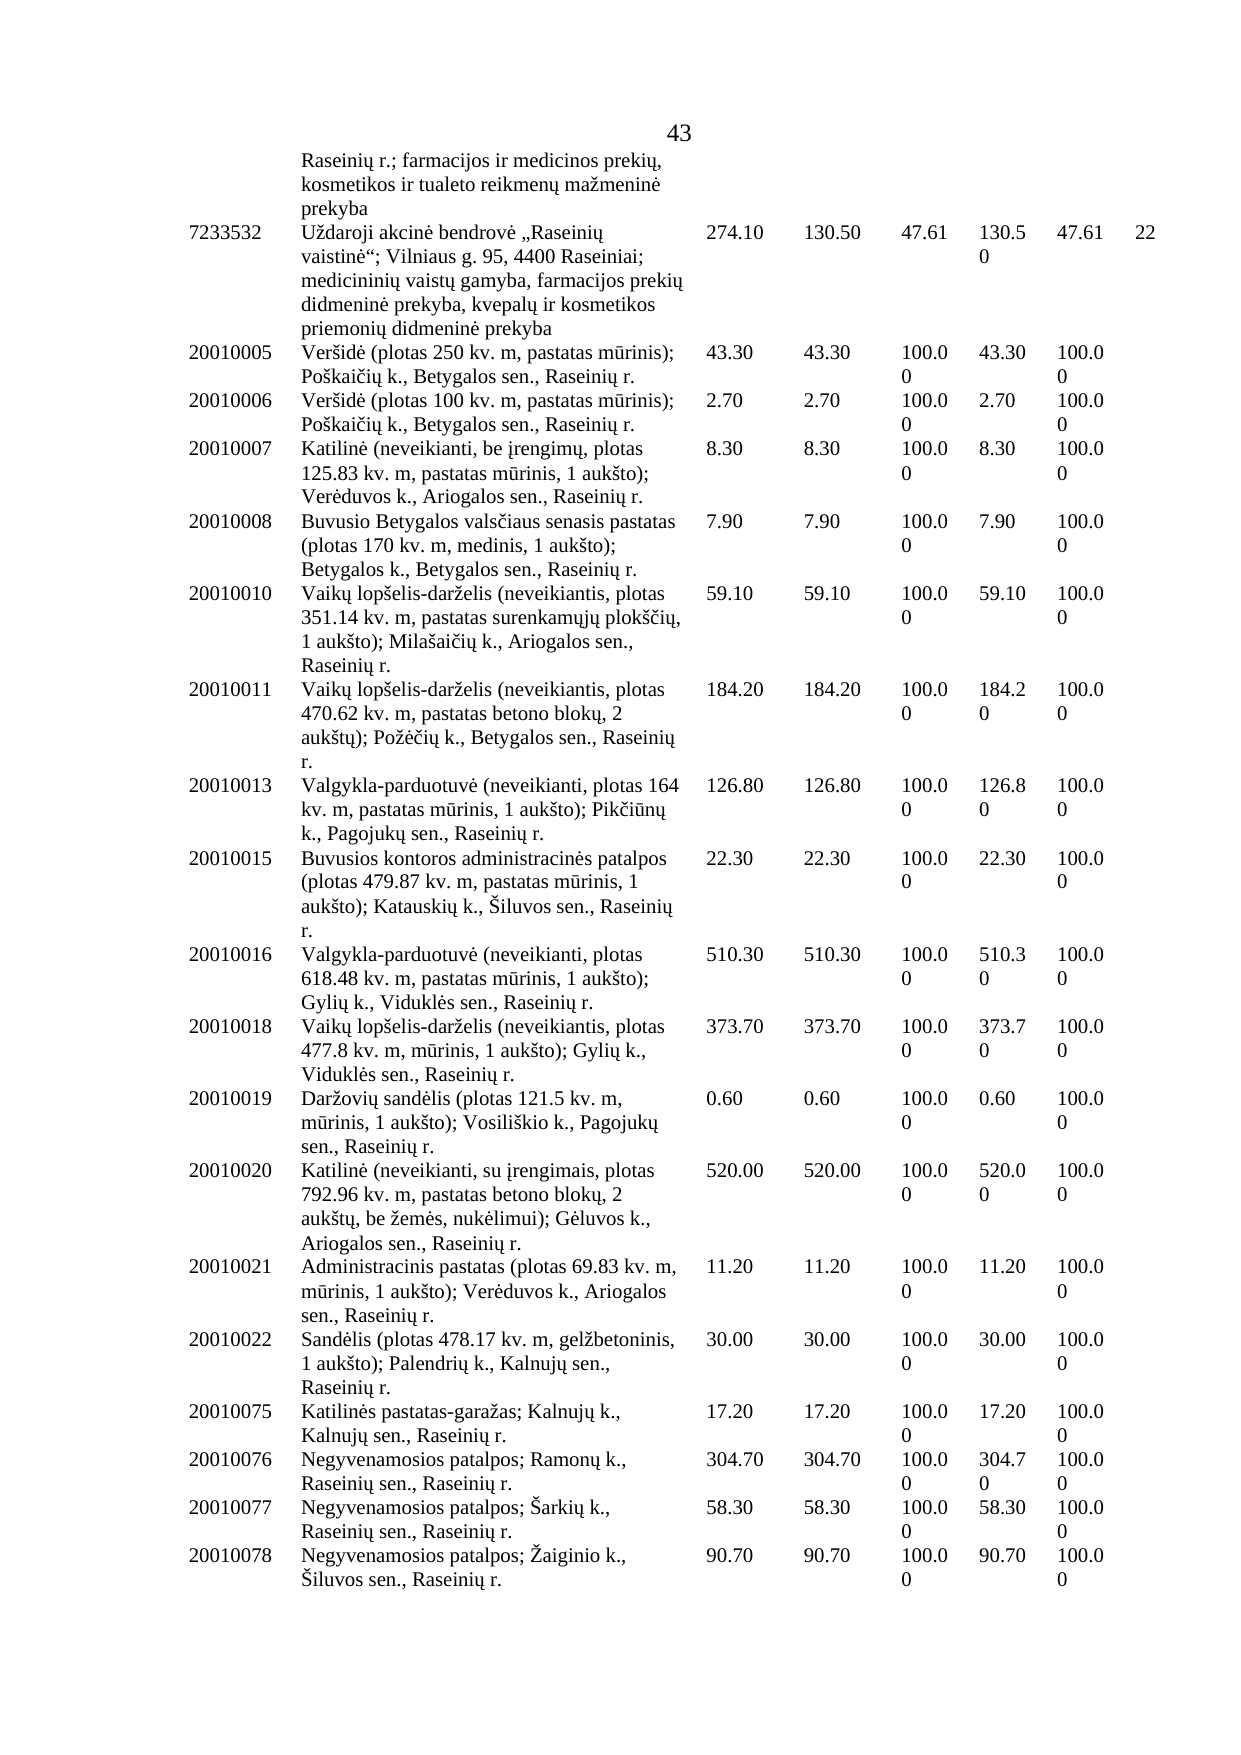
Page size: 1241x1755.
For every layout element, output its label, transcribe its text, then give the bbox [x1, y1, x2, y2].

table_cell 100.00 [1046, 1255, 1123, 1327]
table_cell [1124, 942, 1182, 1014]
table_cell [1124, 340, 1182, 388]
table_cell 100.00 [1046, 1014, 1123, 1086]
table_cell [1124, 1327, 1182, 1399]
table_cell 100.00 [890, 845, 968, 942]
table_cell 100.00 [1046, 942, 1123, 1014]
table_cell 20010077 [177, 1495, 289, 1543]
table_cell 0.60 [968, 1086, 1046, 1158]
table_cell [695, 148, 792, 220]
table_cell 17.20 [968, 1399, 1046, 1447]
table_cell Negyvenamosios patalpos; Šarkių k., Raseinių sen., Raseinių r. [290, 1495, 695, 1543]
table_cell 20010022 [177, 1327, 289, 1399]
table_cell 126.80 [968, 773, 1046, 845]
table_cell 30.00 [792, 1327, 890, 1399]
table_cell 20010005 [177, 340, 289, 388]
table_cell 100.00 [1046, 845, 1123, 942]
table_cell 100.00 [890, 581, 968, 677]
table_cell 510.30 [968, 942, 1046, 1014]
table_cell 520.00 [968, 1158, 1046, 1254]
table_cell [968, 148, 1046, 220]
table_cell 304.70 [968, 1447, 1046, 1495]
table_cell 2.70 [792, 388, 890, 436]
table_cell 58.30 [968, 1495, 1046, 1543]
table_cell [792, 148, 890, 220]
table_cell 100.00 [1046, 773, 1123, 845]
table_cell 100.00 [1046, 581, 1123, 677]
table_cell 100.00 [890, 1158, 968, 1254]
table_cell 0.60 [792, 1086, 890, 1158]
table_cell 20010015 [177, 845, 289, 942]
table_cell 20010076 [177, 1447, 289, 1495]
table_cell Vaikų lopšelis-darželis (neveikiantis, plotas 477.8 kv. m, mūrinis, 1 aukšto); Gylių k., Viduklės sen., Raseinių r. [290, 1014, 695, 1086]
table_cell 100.00 [1046, 1495, 1123, 1543]
table_cell Valgykla-parduotuvė (neveikianti, plotas 618.48 kv. m, pastatas mūrinis, 1 aukšto); Gylių k., Viduklės sen., Raseinių r. [290, 942, 695, 1014]
table_cell 47.61 [1046, 220, 1123, 340]
table_cell [890, 148, 968, 220]
table_cell 126.80 [695, 773, 792, 845]
table_cell 100.00 [890, 388, 968, 436]
table_cell Katilinė (neveikianti, be įrengimų, plotas 125.83 kv. m, pastatas mūrinis, 1 aukšto); Verėduvos k., Ariogalos sen., Raseinių r. [290, 436, 695, 508]
table_cell 20010075 [177, 1399, 289, 1447]
table_cell 130.50 [792, 220, 890, 340]
table_cell Katilinės pastatas-garažas; Kalnujų k., Kalnujų sen., Raseinių r. [290, 1399, 695, 1447]
table_cell 20010021 [177, 1255, 289, 1327]
table_cell Buvusio Betygalos valsčiaus senasis pastatas (plotas 170 kv. m, medinis, 1 aukšto); Betygalos k., Betygalos sen., Raseinių r. [290, 509, 695, 581]
table_cell 8.30 [792, 436, 890, 508]
table_cell 100.00 [1046, 1447, 1123, 1495]
table_cell 510.30 [695, 942, 792, 1014]
table_cell Veršidė (plotas 100 kv. m, pastatas mūrinis); Poškaičių k., Betygalos sen., Raseinių r. [290, 388, 695, 436]
table_cell 43.30 [695, 340, 792, 388]
table_cell 20010013 [177, 773, 289, 845]
table_cell [1124, 677, 1182, 773]
table_cell 100.00 [1046, 677, 1123, 773]
table_cell 47.61 [890, 220, 968, 340]
table_cell Veršidė (plotas 250 kv. m, pastatas mūrinis); Poškaičių k., Betygalos sen., Raseinių r. [290, 340, 695, 388]
table_cell 20010008 [177, 509, 289, 581]
table_cell 184.20 [695, 677, 792, 773]
table_cell 100.00 [890, 436, 968, 508]
table_cell 8.30 [968, 436, 1046, 508]
table_cell Negyvenamosios patalpos; Ramonų k., Raseinių sen., Raseinių r. [290, 1447, 695, 1495]
table_cell [1124, 436, 1182, 508]
table_cell 100.00 [890, 1543, 968, 1591]
table_cell 0.60 [695, 1086, 792, 1158]
table_cell 20010010 [177, 581, 289, 677]
table_cell 100.00 [890, 1399, 968, 1447]
table_cell [1124, 148, 1182, 220]
table_cell [1124, 773, 1182, 845]
table_cell 7.90 [968, 509, 1046, 581]
table_cell [1124, 1255, 1182, 1327]
table_cell 100.00 [1046, 1399, 1123, 1447]
table_cell [1124, 388, 1182, 436]
table_cell Uždaroji akcinė bendrovė „Raseinių vaistinė“; Vilniaus g. 95, 4400 Raseiniai; medicininių vaistų gamyba, farmacijos prekių didmeninė prekyba, kvepalų ir kosmetikos priemonių didmeninė prekyba [290, 220, 695, 340]
table_cell 100.00 [890, 1495, 968, 1543]
table_cell [1046, 148, 1123, 220]
table_cell Raseinių r.; farmacijos ir medicinos prekių, kosmetikos ir tualeto reikmenų mažmeninė prekyba [290, 148, 695, 220]
table_cell 20010016 [177, 942, 289, 1014]
table_cell 100.00 [890, 942, 968, 1014]
table_cell 520.00 [695, 1158, 792, 1254]
table_cell 20010011 [177, 677, 289, 773]
table_cell [1124, 1543, 1182, 1591]
table_cell Vaikų lopšelis-darželis (neveikiantis, plotas 470.62 kv. m, pastatas betono blokų, 2 aukštų); Požėčių k., Betygalos sen., Raseinių r. [290, 677, 695, 773]
table_cell 100.00 [1046, 509, 1123, 581]
table_cell 20010007 [177, 436, 289, 508]
table_cell 184.20 [792, 677, 890, 773]
table_cell 43.30 [792, 340, 890, 388]
table_cell 20010006 [177, 388, 289, 436]
table_cell 58.30 [695, 1495, 792, 1543]
table_cell 8.30 [695, 436, 792, 508]
table_cell 22.30 [792, 845, 890, 942]
table_cell [1124, 1495, 1182, 1543]
table_cell 100.00 [890, 773, 968, 845]
table_cell 20010078 [177, 1543, 289, 1591]
table_cell 373.70 [695, 1014, 792, 1086]
table_cell 7.90 [792, 509, 890, 581]
table_cell 43.30 [968, 340, 1046, 388]
table_cell Valgykla-parduotuvė (neveikianti, plotas 164 kv. m, pastatas mūrinis, 1 aukšto); Pikčiūnų k., Pagojukų sen., Raseinių r. [290, 773, 695, 845]
table_cell [1124, 1447, 1182, 1495]
table_cell 30.00 [695, 1327, 792, 1399]
table_cell 130.50 [968, 220, 1046, 340]
table_cell 100.00 [890, 1447, 968, 1495]
table_cell Buvusios kontoros administracinės patalpos (plotas 479.87 kv. m, pastatas mūrinis, 1 aukšto); Katauskių k., Šiluvos sen., Raseinių r. [290, 845, 695, 942]
table_cell 22 [1124, 220, 1182, 340]
table_cell Administracinis pastatas (plotas 69.83 kv. m, mūrinis, 1 aukšto); Verėduvos k., Ariogalos sen., Raseinių r. [290, 1255, 695, 1327]
table_cell 90.70 [695, 1543, 792, 1591]
table_cell 17.20 [792, 1399, 890, 1447]
table_cell 30.00 [968, 1327, 1046, 1399]
table_cell 7.90 [695, 509, 792, 581]
table_cell 100.00 [1046, 1543, 1123, 1591]
table_cell 100.00 [1046, 340, 1123, 388]
table_cell 184.20 [968, 677, 1046, 773]
table_cell 100.00 [890, 1014, 968, 1086]
table_cell 59.10 [695, 581, 792, 677]
table_cell 304.70 [792, 1447, 890, 1495]
table_cell [1124, 845, 1182, 942]
table_cell 510.30 [792, 942, 890, 1014]
table_cell 20010019 [177, 1086, 289, 1158]
table_cell 304.70 [695, 1447, 792, 1495]
table_cell 100.00 [1046, 1158, 1123, 1254]
table_cell [1124, 1158, 1182, 1254]
table_cell 100.00 [890, 509, 968, 581]
table_cell 100.00 [890, 1086, 968, 1158]
table_cell Katilinė (neveikianti, su įrengimais, plotas 792.96 kv. m, pastatas betono blokų, 2 aukštų, be žemės, nukėlimui); Gėluvos k., Ariogalos sen., Raseinių r. [290, 1158, 695, 1254]
table_cell Negyvenamosios patalpos; Žaiginio k., Šiluvos sen., Raseinių r. [290, 1543, 695, 1591]
table_cell 373.70 [792, 1014, 890, 1086]
table_cell 90.70 [968, 1543, 1046, 1591]
table_cell 90.70 [792, 1543, 890, 1591]
table_cell Sandėlis (plotas 478.17 kv. m, gelžbetoninis, 1 aukšto); Palendrių k., Kalnujų sen., Raseinių r. [290, 1327, 695, 1399]
table_cell 126.80 [792, 773, 890, 845]
table_cell 22.30 [695, 845, 792, 942]
table_cell 100.00 [890, 677, 968, 773]
table_cell 373.70 [968, 1014, 1046, 1086]
table_cell [1124, 1014, 1182, 1086]
table_cell 58.30 [792, 1495, 890, 1543]
table_cell 100.00 [1046, 1086, 1123, 1158]
table_cell 100.00 [1046, 388, 1123, 436]
table_cell [1124, 509, 1182, 581]
table_cell 7233532 [177, 220, 289, 340]
table_cell 100.00 [890, 1255, 968, 1327]
table_cell 20010018 [177, 1014, 289, 1086]
table_cell 100.00 [890, 1327, 968, 1399]
table_cell Vaikų lopšelis-darželis (neveikiantis, plotas 351.14 kv. m, pastatas surenkamųjų plokščių, 1 aukšto); Milašaičių k., Ariogalos sen., Raseinių r. [290, 581, 695, 677]
table_cell 274.10 [695, 220, 792, 340]
table_cell 59.10 [792, 581, 890, 677]
table_cell [177, 148, 289, 220]
table_cell 11.20 [792, 1255, 890, 1327]
table_cell 100.00 [1046, 436, 1123, 508]
table_cell 520.00 [792, 1158, 890, 1254]
table_cell 59.10 [968, 581, 1046, 677]
table_cell 100.00 [890, 340, 968, 388]
table_cell [1124, 581, 1182, 677]
table_cell [1124, 1086, 1182, 1158]
table_cell 2.70 [968, 388, 1046, 436]
table_cell 20010020 [177, 1158, 289, 1254]
table_cell 11.20 [968, 1255, 1046, 1327]
table_cell 17.20 [695, 1399, 792, 1447]
table_cell Daržovių sandėlis (plotas 121.5 kv. m, mūrinis, 1 aukšto); Vosiliškio k., Pagojukų sen., Raseinių r. [290, 1086, 695, 1158]
table_cell 11.20 [695, 1255, 792, 1327]
table_cell 100.00 [1046, 1327, 1123, 1399]
table_cell [1124, 1399, 1182, 1447]
table_cell 2.70 [695, 388, 792, 436]
table_cell 22.30 [968, 845, 1046, 942]
